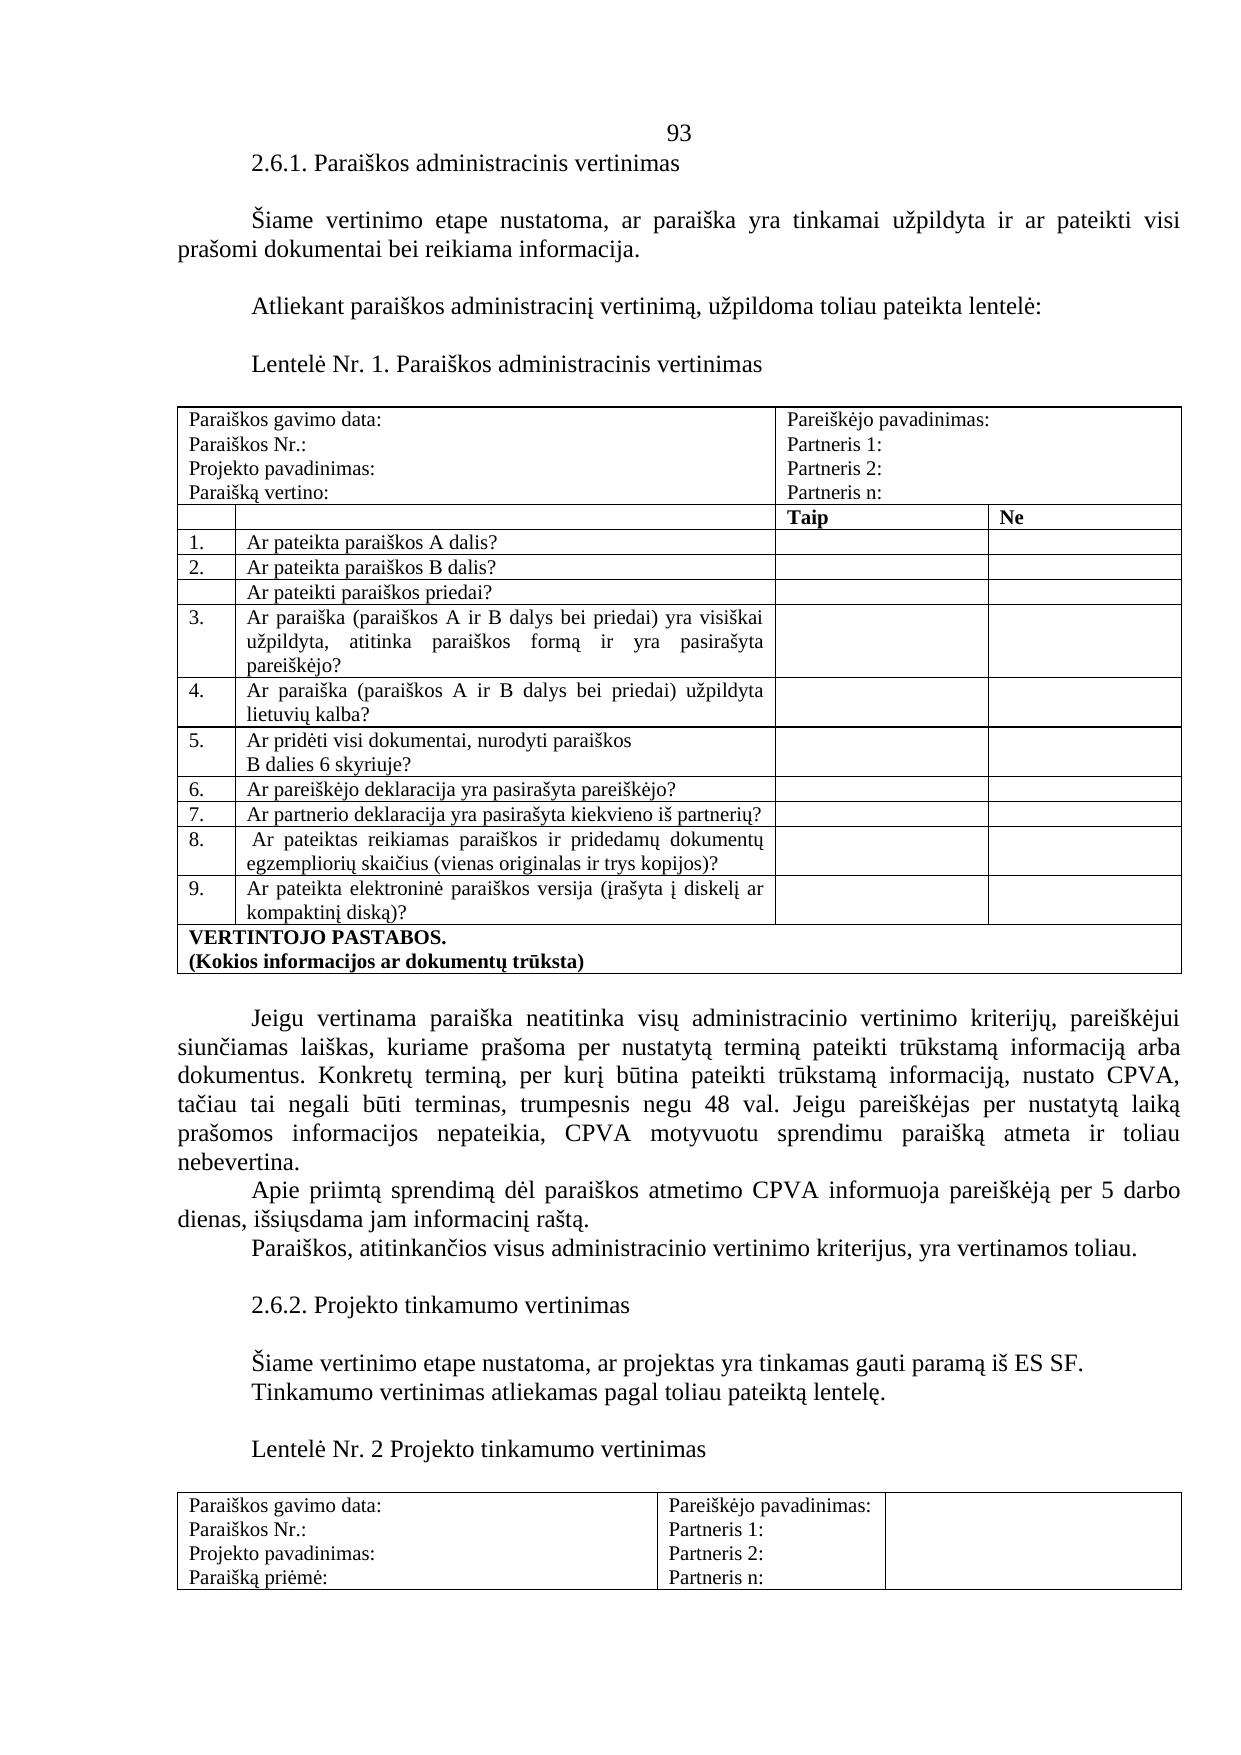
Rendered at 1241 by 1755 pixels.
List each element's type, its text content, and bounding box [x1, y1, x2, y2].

table_cell [989, 777, 1181, 801]
table_cell 9. [178, 876, 235, 924]
table_cell Ar pateikta paraiškos B dalis? [236, 555, 775, 579]
text 2.6.1. Paraiškos administracinis vertinimas [177, 148, 1181, 176]
table_cell [776, 827, 988, 875]
text Apie priimtą sprendimą dėl paraiškos atmetimo CPVA informuoja pareiškėją per 5 darbo dienas, išsiųsdama jam informacinį raštą. [177, 1176, 1181, 1233]
table_cell 4. [178, 678, 235, 726]
table_cell [776, 802, 988, 826]
table_cell Taip [776, 505, 988, 529]
text Paraiškos, atitinkančios visus administracinio vertinimo kriterijus, yra vertinamos toliau. [177, 1233, 1181, 1262]
table_cell VERTINTOJO PASTABOS. (Kokios informacijos ar dokumentų trūksta) [178, 925, 1181, 973]
text Atliekant paraiškos administracinį vertinimą, užpildoma toliau pateikta lentelė: [177, 291, 1181, 320]
table_cell 2. [178, 555, 235, 579]
text 2.6.2. Projekto tinkamumo vertinimas [177, 1291, 1181, 1319]
table_cell [989, 876, 1181, 924]
table_header Pareiškėjo pavadinimas: Partneris 1: Partneris 2: Partneris n: [776, 408, 1181, 504]
table_cell 1. [178, 530, 235, 554]
table_header Pareiškėjo pavadinimas: Partneris 1: Partneris 2: Partneris n: [658, 1493, 885, 1589]
table_cell 6. [178, 777, 235, 801]
table_cell [178, 580, 235, 604]
text Šiame vertinimo etape nustatoma, ar paraiška yra tinkamai užpildyta ir ar pateikti visi prašomi dokumentai bei reikiama informacija. [177, 205, 1181, 263]
table_header [886, 1493, 1181, 1589]
table_cell [236, 505, 775, 529]
table_cell Ar pateikta paraiškos A dalis? [236, 530, 775, 554]
table_cell Ar pateiktas reikiamas paraiškos ir pridedamų dokumentų egzempliorių skaičius (vienas originalas ir trys kopijos)? [236, 827, 775, 875]
table_cell [776, 876, 988, 924]
table_header Paraiškos gavimo data: Paraiškos Nr.: Projekto pavadinimas: Paraišką vertino: [178, 408, 775, 504]
table_cell [989, 802, 1181, 826]
table_cell [776, 728, 988, 776]
table_cell Ar pateikta elektroninė paraiškos versija (įrašyta į diskelį ar kompaktinį diską)? [236, 876, 775, 924]
table_cell [178, 505, 235, 529]
text Tinkamumo vertinimas atliekamas pagal toliau pateiktą lentelę. [177, 1377, 1181, 1406]
text Lentelė Nr. 1. Paraiškos administracinis vertinimas [177, 349, 1181, 378]
table_header Paraiškos gavimo data: Paraiškos Nr.: Projekto pavadinimas: Paraišką priėmė: [178, 1493, 657, 1589]
table_cell [776, 678, 988, 726]
table_cell Ar pridėti visi dokumentai, nurodyti paraiškos B dalies 6 skyriuje? [236, 728, 775, 776]
table_cell 5. [178, 728, 235, 776]
table_cell 3. [178, 605, 235, 677]
table_cell 8. [178, 827, 235, 875]
table_cell [989, 728, 1181, 776]
table_cell [776, 605, 988, 677]
table_cell [989, 530, 1181, 554]
table_cell 7. [178, 802, 235, 826]
table_cell Ar pateikti paraiškos priedai? [236, 580, 775, 604]
table_cell Ar paraiška (paraiškos A ir B dalys bei priedai) užpildyta lietuvių kalba? [236, 678, 775, 726]
table_cell [776, 555, 988, 579]
table_cell [989, 827, 1181, 875]
table_cell Ar paraiška (paraiškos A ir B dalys bei priedai) yra visiškai užpildyta, atitinka paraiškos formą ir yra pasirašyta pareiškėjo? [236, 605, 775, 677]
table_cell [989, 678, 1181, 726]
table_cell Ne [989, 505, 1181, 529]
table_cell Ar pareiškėjo deklaracija yra pasirašyta pareiškėjo? [236, 777, 775, 801]
table_cell [776, 530, 988, 554]
table_cell [776, 580, 988, 604]
table_cell [776, 777, 988, 801]
text Šiame vertinimo etape nustatoma, ar projektas yra tinkamas gauti paramą iš ES SF. [177, 1348, 1181, 1377]
text Lentelė Nr. 2 Projekto tinkamumo vertinimas [177, 1434, 1181, 1463]
table_cell [989, 580, 1181, 604]
table_cell [989, 605, 1181, 677]
table_cell Ar partnerio deklaracija yra pasirašyta kiekvieno iš partnerių? [236, 802, 775, 826]
table_cell [989, 555, 1181, 579]
text Jeigu vertinama paraiška neatitinka visų administracinio vertinimo kriterijų, pareiškėjui siunčiamas laiškas, kuriame prašoma per nustatytą terminą pateikti trūkstamą informaciją arba dokumentus. Konkretų terminą, per kurį būtina pateikti trūkstamą informaciją, nustato CPVA, tačiau tai negali būti terminas, trumpesnis negu 48 val. Jeigu pareiškėjas per nustatytą laiką prašomos informacijos nepateikia, CPVA motyvuotu sprendimu paraišką atmeta ir toliau nebevertina. [177, 1003, 1181, 1176]
